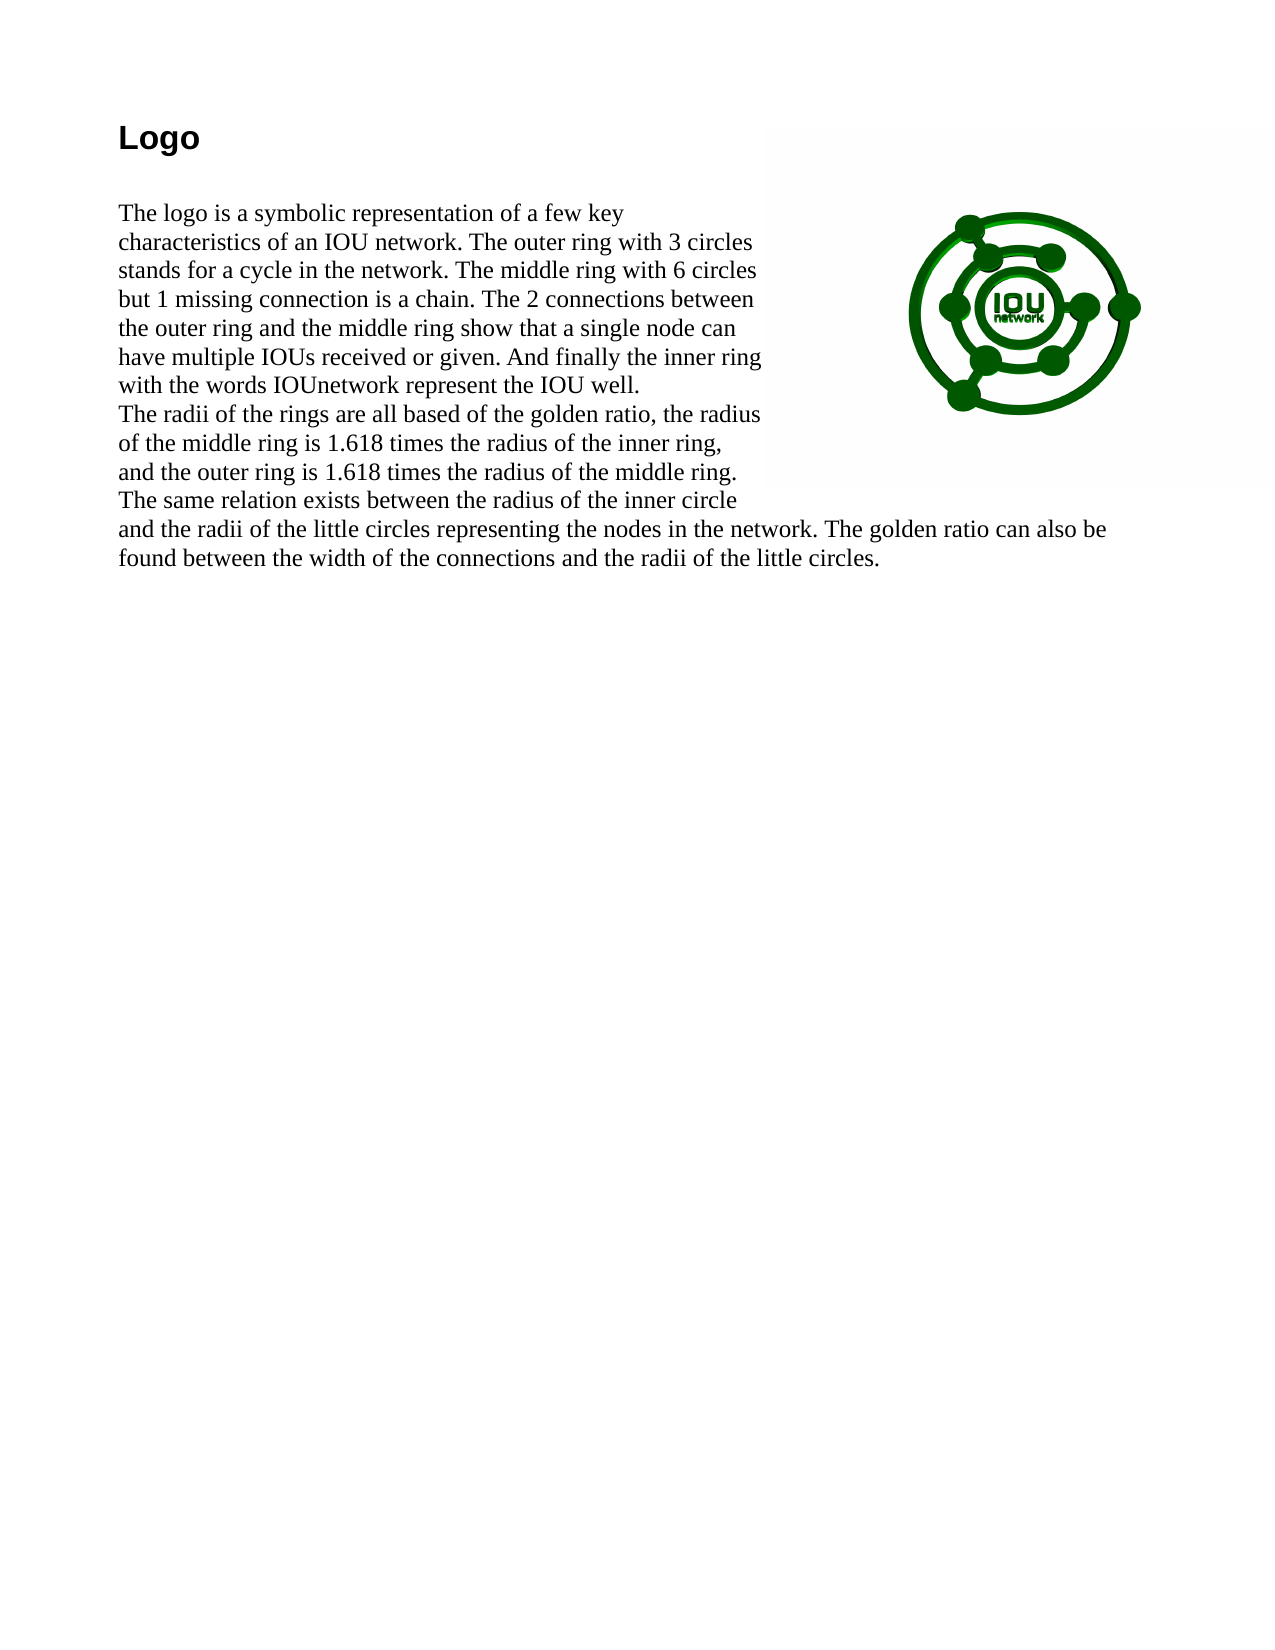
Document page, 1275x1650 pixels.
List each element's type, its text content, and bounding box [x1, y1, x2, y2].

picture [764, 127, 1275, 490]
text The logo is a symbolic representation of a few key characteristics of an IOU network. The outer ring with 3 circles stands for a cycle in the network. The middle ring with 6 circles but 1 missing connection is a chain. The 2 connections between the outer ring and the middle ring show that a single node can have multiple IOUs received or given. And finally the inner ring with the words IOUnetwork represent the IOU well. [118, 198, 764, 399]
text The radii of the rings are all based of the golden ratio, the radius of the middle ring is 1.618 times the radius of the inner ring, and the outer ring is 1.618 times the radius of the middle ring. The same relation exists between the radius of the inner circle and the radii of the little circles representing the nodes in the network. The golden ratio can also be found between the width of the connections and the radii of the little circles. [118, 399, 1157, 572]
subtitle Logo [118, 118, 1157, 157]
